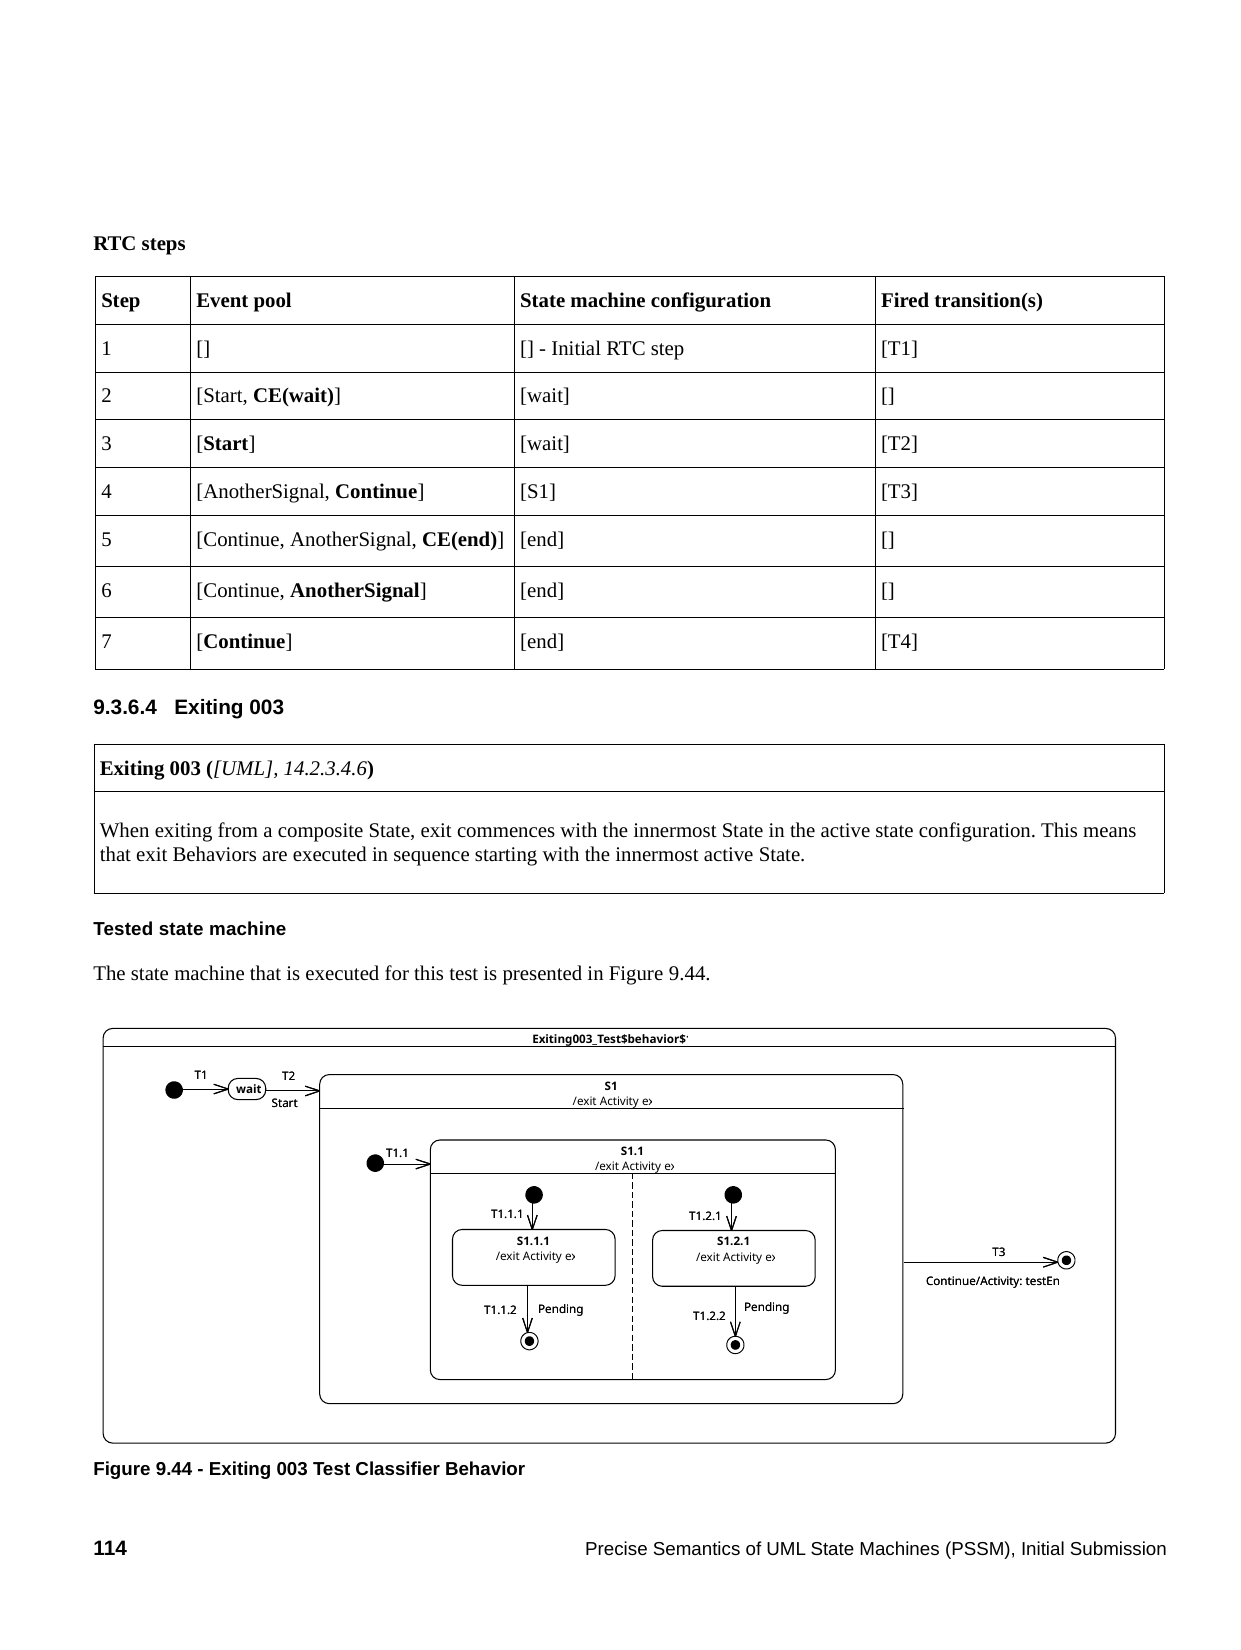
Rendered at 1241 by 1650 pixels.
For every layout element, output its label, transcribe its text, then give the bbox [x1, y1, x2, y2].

table_cell [Continue] [191, 618, 514, 668]
table_cell [T3] [876, 468, 1164, 515]
text The state machine that is executed for this test is presented in Figure 9.44. [93, 961, 1164, 985]
table_cell 5 [96, 516, 190, 566]
table_cell [Continue, AnotherSignal, CE(end)] [191, 516, 514, 566]
table_header State machine configuration [515, 277, 875, 324]
table_cell [wait] [515, 420, 875, 467]
table_cell [Start, CE(wait)] [191, 373, 514, 419]
table_cell [end] [515, 516, 875, 566]
table_cell [] [191, 325, 514, 372]
table_cell [wait] [515, 373, 875, 419]
table_cell [Start] [191, 420, 514, 467]
table_cell 4 [96, 468, 190, 515]
table_cell 6 [96, 567, 190, 617]
table_cell [] [876, 567, 1164, 617]
table_cell [S1] [515, 468, 875, 515]
text Figure 9.44 - Exiting 003 Test Classifier Behavior [93, 1018, 1127, 1479]
table_cell When exiting from a composite State, exit commences with the innermost State in the active state configuration. This means that exit Behaviors are executed in sequence starting with the innermost active State. [95, 792, 1164, 893]
text RTC steps [93, 231, 1164, 255]
table_cell [end] [515, 567, 875, 617]
table_cell 2 [96, 373, 190, 419]
table_header Event pool [191, 277, 514, 324]
table_cell [T2] [876, 420, 1164, 467]
table_cell 1 [96, 325, 190, 372]
table_header Step [96, 277, 190, 324]
table_header Fired transition(s) [876, 277, 1164, 324]
table_cell [] [876, 373, 1164, 419]
subtitle Exiting 003 [93, 693, 1164, 718]
table_cell 3 [96, 420, 190, 467]
table_cell [] - Initial RTC step [515, 325, 875, 372]
table_cell 7 [96, 618, 190, 668]
table_cell [T4] [876, 618, 1164, 668]
subtitle Tested state machine [93, 918, 1164, 940]
table_cell [] [876, 516, 1164, 566]
table_cell [AnotherSignal, Continue] [191, 468, 514, 515]
table_header Exiting 003 ([UML], 14.2.3.4.6) [95, 745, 1164, 791]
table_cell [T1] [876, 325, 1164, 372]
table_cell [end] [515, 618, 875, 668]
table_cell [Continue, AnotherSignal] [191, 567, 514, 617]
